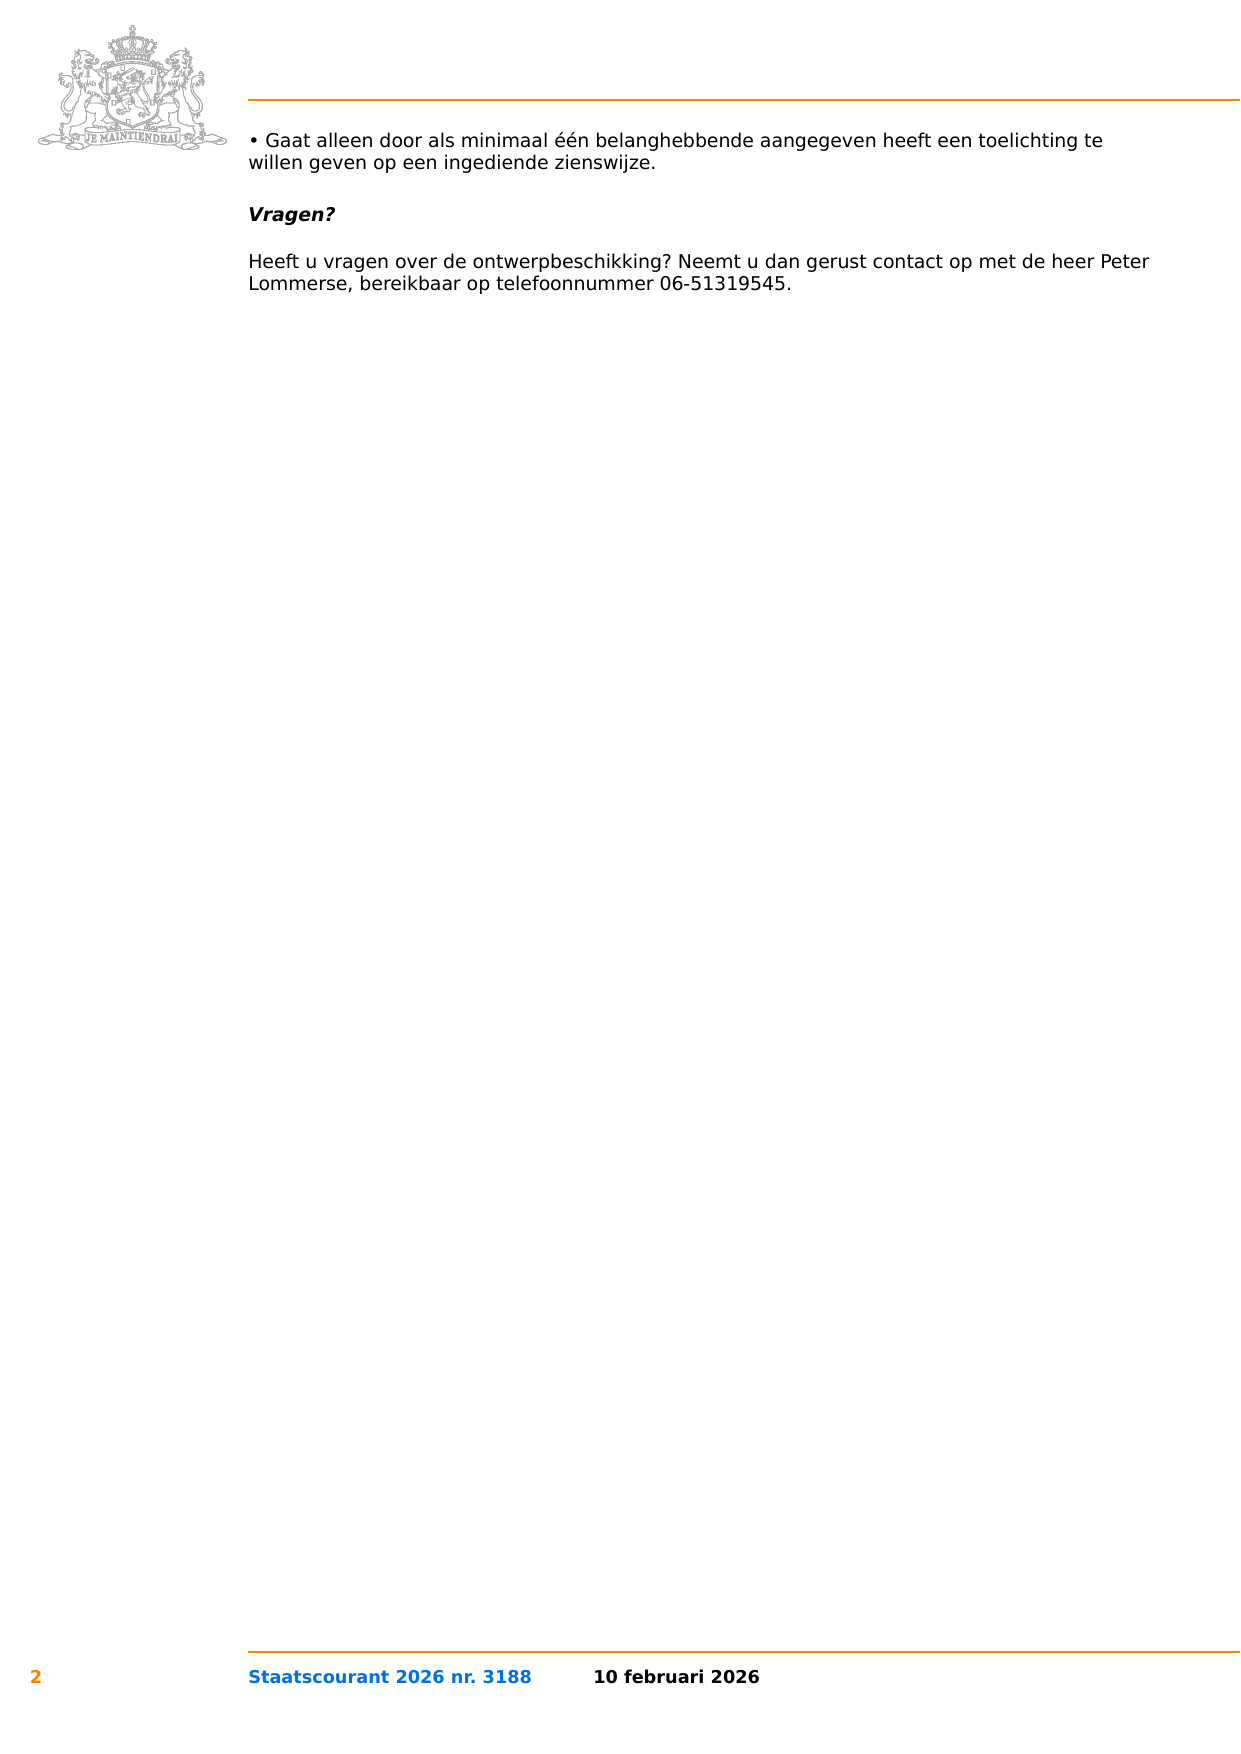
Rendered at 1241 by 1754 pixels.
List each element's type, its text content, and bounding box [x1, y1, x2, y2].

text • Gaat alleen door als minimaal één belanghebbende aangegeven heeft een toelichting te willen geven op een ingediende zienswijze. [248, 130, 1163, 174]
text Heeft u vragen over de ontwerpbeschikking? Neemt u dan gerust contact op met de heer Peter Lommerse, bereikbaar op telefoonnummer 06-51319545. [248, 251, 1163, 295]
picture [38, 25, 227, 150]
subtitle Vragen? [248, 204, 1163, 226]
